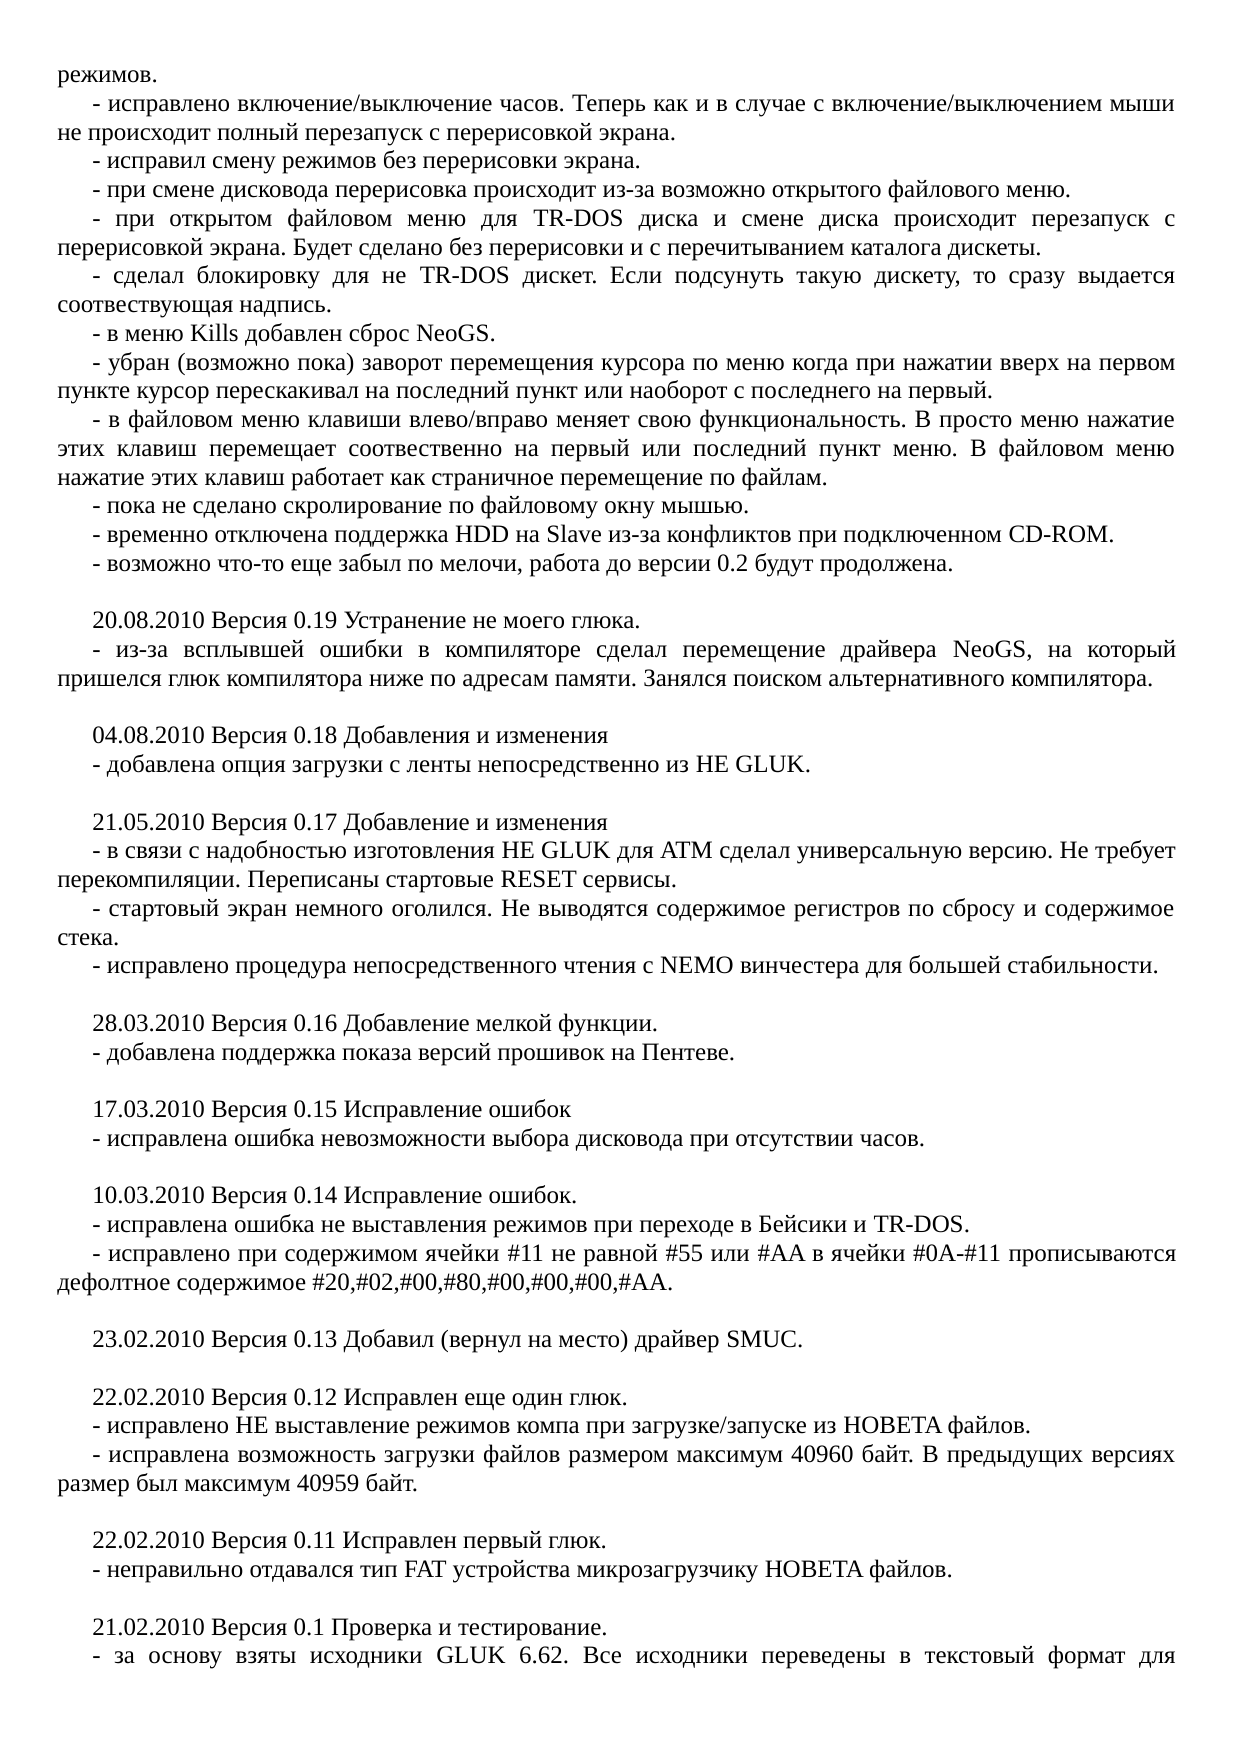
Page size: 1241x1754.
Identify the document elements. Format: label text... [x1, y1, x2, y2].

text 20.08.2010 Версия 0.19 Устранение не моего глюка. [57, 606, 1176, 634]
text - при смене дисковода перерисовка происходит из-за возможно открытого файлового меню. [57, 174, 1176, 203]
text - за основу взяты исходники GLUK 6.62. Все исходники переведены в текстовый формат для [57, 1641, 1176, 1669]
text - пока не сделано скролирование по файловому окну мышью. [57, 491, 1176, 519]
text - в связи с надобностью изготовления HE GLUK для ATM сделал универсальную версию. Не требует перекомпиляции. Переписаны стартовые RESET сервисы. [57, 836, 1176, 893]
text - сделал блокировку для не TR-DOS дискет. Если подсунуть такую дискету, то сразу выдается соотвествующая надпись. [57, 261, 1176, 318]
text - добавлена опция загрузки с ленты непосредственно из HE GLUK. [57, 749, 1176, 778]
text - исправлена ошибка не выставления режимов при переходе в Бейсики и TR-DOS. [57, 1209, 1176, 1238]
text 17.03.2010 Версия 0.15 Исправление ошибок [57, 1094, 1176, 1123]
text 22.02.2010 Версия 0.11 Исправлен первый глюк. [57, 1526, 1176, 1554]
text 21.02.2010 Версия 0.1 Проверка и тестирование. [57, 1612, 1176, 1641]
text 23.02.2010 Версия 0.13 Добавил (вернул на место) драйвер SMUC. [57, 1324, 1176, 1353]
text - при открытом файловом меню для TR-DOS диска и смене диска происходит перезапуск с перерисовкой экрана. Будет сделано без перерисовки и с перечитыванием каталога дискеты. [57, 203, 1176, 261]
text 04.08.2010 Версия 0.18 Добавления и изменения [57, 721, 1176, 749]
text - исправлена возможность загрузки файлов размером максимум 40960 байт. В предыдущих версиях размер был максимум 40959 байт. [57, 1439, 1176, 1497]
text - исправлено при содержимом ячейки #11 не равной #55 или #AA в ячейки #0A-#11 прописываются дефолтное содержимое #20,#02,#00,#80,#00,#00,#00,#AA. [57, 1238, 1176, 1296]
text - неправильно отдавался тип FAT устройства микрозагрузчику HOBETA файлов. [57, 1554, 1176, 1583]
text 21.05.2010 Версия 0.17 Добавление и изменения [57, 807, 1176, 836]
text режимов. [57, 59, 1176, 88]
text - в меню Kills добавлен сброс NeoGS. [57, 318, 1176, 347]
text - исправлено НЕ выставление режимов компа при загрузке/запуске из HOBETA файлов. [57, 1411, 1176, 1439]
text - возможно что-то еще забыл по мелочи, работа до версии 0.2 будут продолжена. [57, 548, 1176, 577]
text - временно отключена поддержка HDD на Slave из-за конфликтов при подключенном CD-ROM. [57, 519, 1176, 548]
text - исправлено процедура непосредственного чтения с NEMO винчестера для большей стабильности. [57, 951, 1176, 979]
text 10.03.2010 Версия 0.14 Исправление ошибок. [57, 1181, 1176, 1209]
text - убран (возможно пока) заворот перемещения курсора по меню когда при нажатии вверх на первом пункте курсор перескакивал на последний пункт или наоборот с последнего на первый. [57, 347, 1176, 404]
text - стартовый экран немного оголился. Не выводятся содержимое регистров по сбросу и содержимое стека. [57, 893, 1176, 951]
text 28.03.2010 Версия 0.16 Добавление мелкой функции. [57, 1008, 1176, 1037]
text - добавлена поддержка показа версий прошивок на Пентеве. [57, 1037, 1176, 1066]
text - исправлено включение/выключение часов. Теперь как и в случае с включение/выключением мыши не происходит полный перезапуск с перерисовкой экрана. [57, 88, 1176, 146]
text - исправил смену режимов без перерисовки экрана. [57, 146, 1176, 174]
text - из-за всплывшей ошибки в компиляторе сделал перемещение драйвера NeoGS, на который пришелся глюк компилятора ниже по адресам памяти. Занялся поиском альтернативного компилятора. [57, 634, 1176, 692]
text - в файловом меню клавиши влево/вправо меняет свою функциональность. В просто меню нажатие этих клавиш перемещает соотвественно на первый или последний пункт меню. В файловом меню нажатие этих клавиш работает как страничное перемещение по файлам. [57, 404, 1176, 491]
text 22.02.2010 Версия 0.12 Исправлен еще один глюк. [57, 1382, 1176, 1411]
text - исправлена ошибка невозможности выбора дисковода при отсутствии часов. [57, 1123, 1176, 1152]
